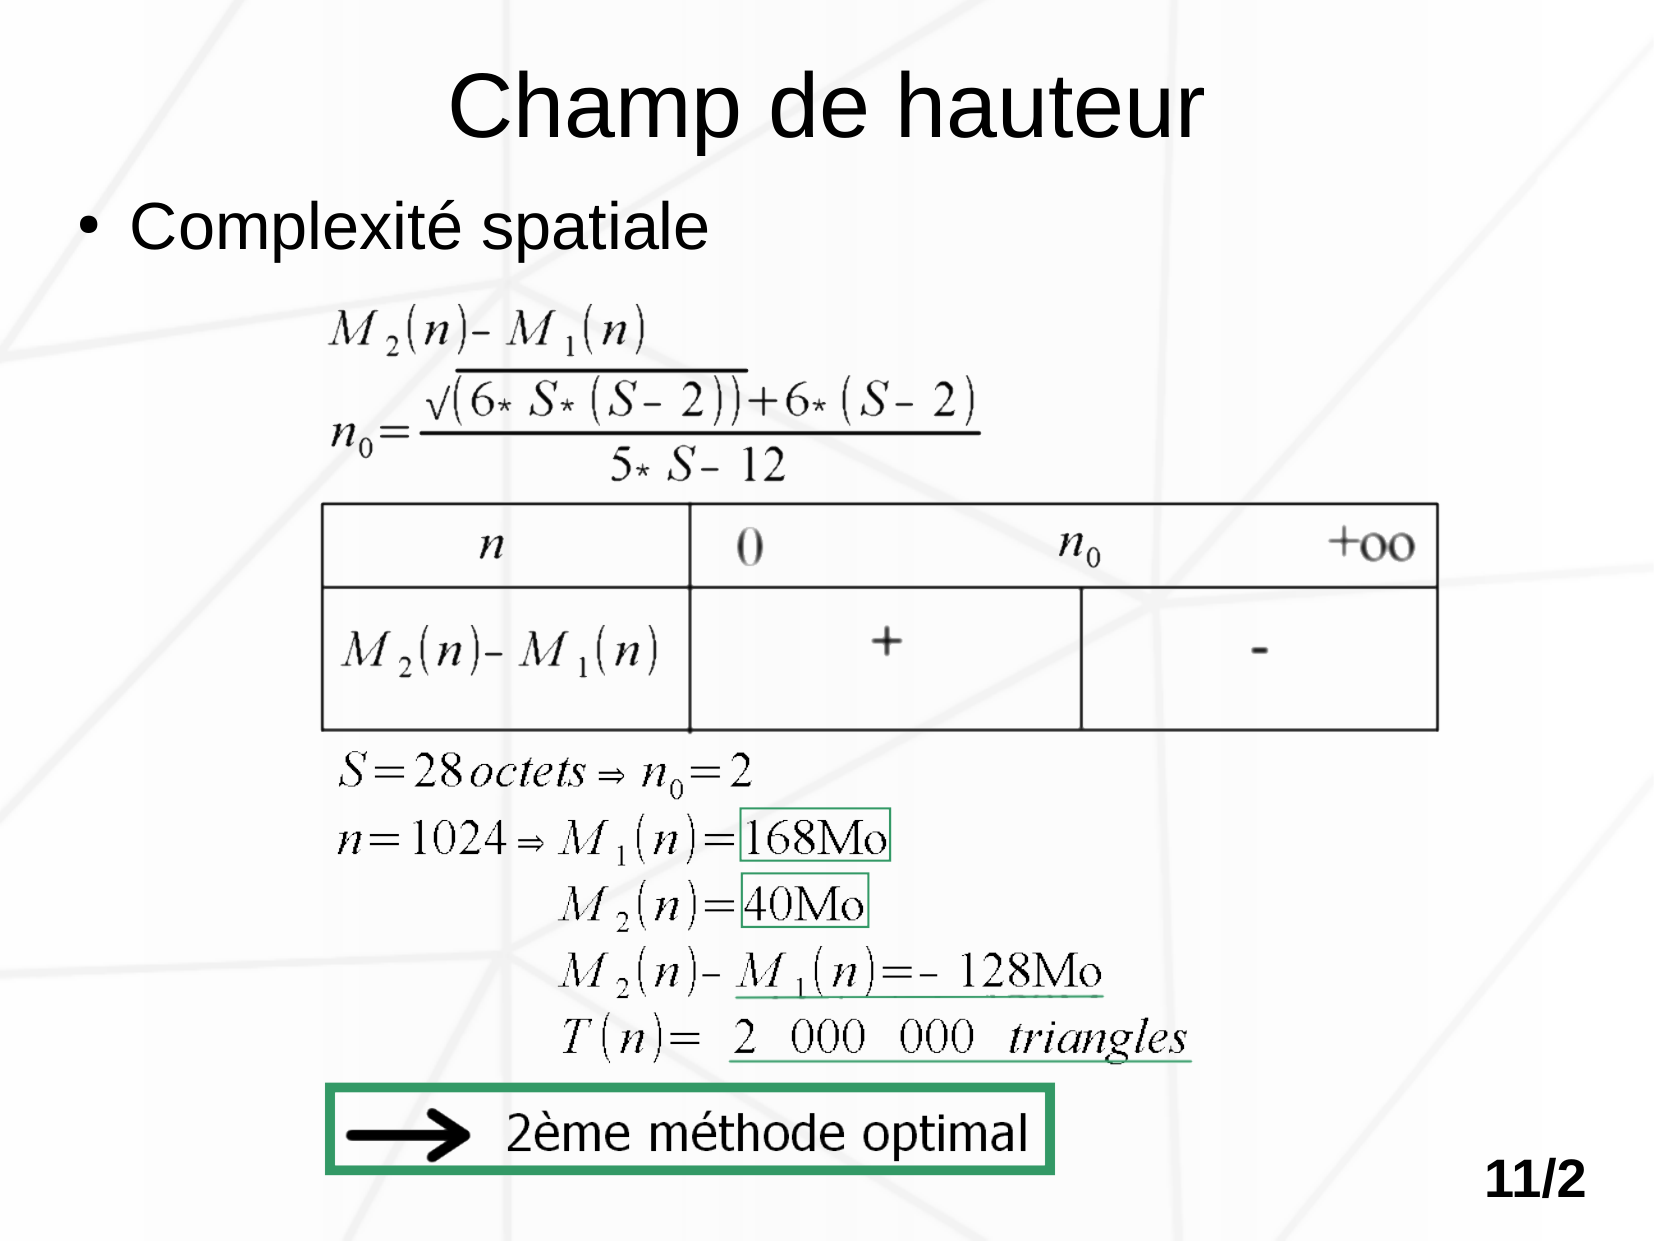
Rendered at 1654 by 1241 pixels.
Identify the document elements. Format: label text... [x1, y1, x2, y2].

picture [0, 0, 1654, 1241]
text_box <numéro>/2 [1366, 1141, 1654, 1219]
list Complexité spatiale [59, 188, 1052, 266]
title Champ de hauteur [82, 2, 1572, 210]
